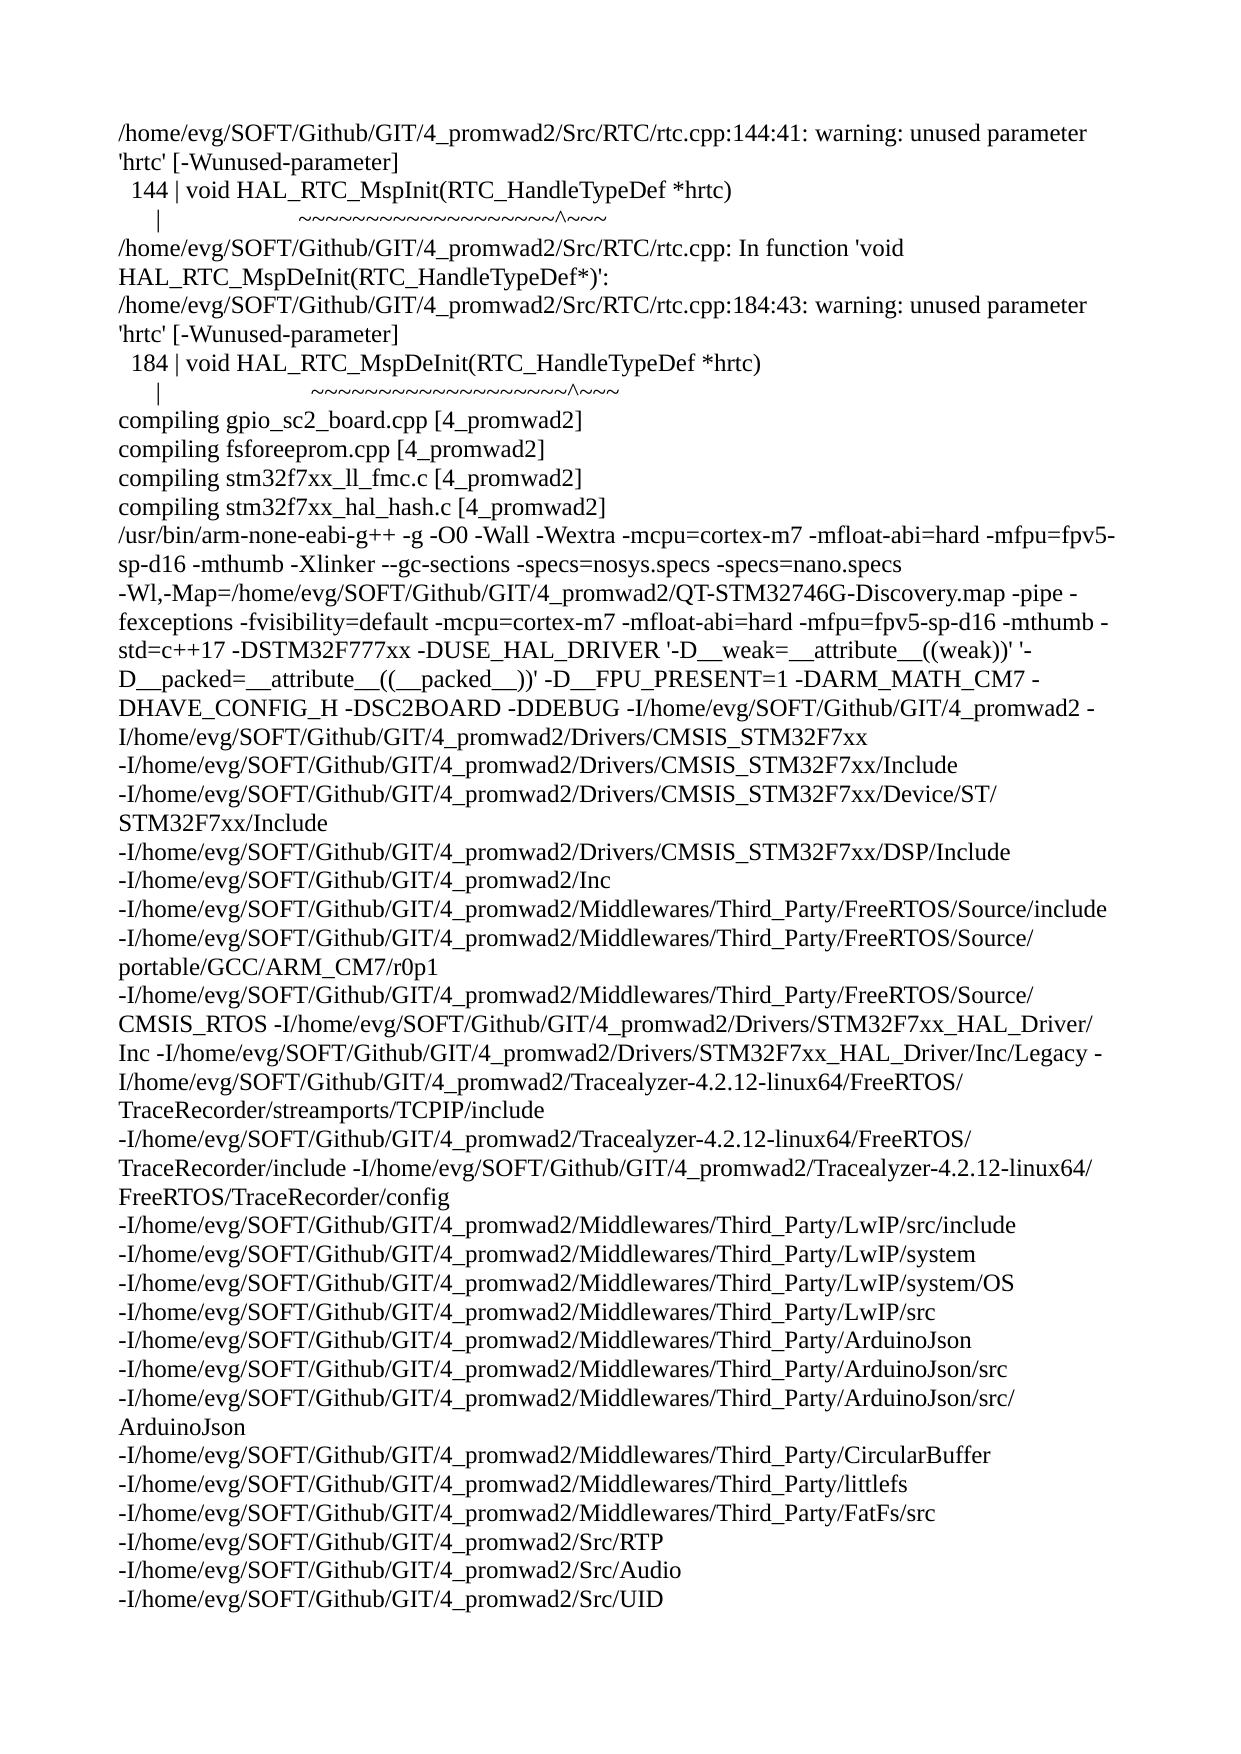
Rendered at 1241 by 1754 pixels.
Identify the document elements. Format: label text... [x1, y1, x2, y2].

text /home/evg/SOFT/Github/GIT/4_promwad2/Src/RTC/rtc.cpp:184:43: warning: unused parameter 'hrtc' [-Wunused-parameter] [118, 291, 1122, 348]
text /home/evg/SOFT/Github/GIT/4_promwad2/Src/RTC/rtc.cpp:144:41: warning: unused parameter 'hrtc' [-Wunused-parameter] [118, 118, 1122, 176]
text compiling stm32f7xx_hal_hash.c [4_promwad2] [118, 492, 1122, 521]
text /home/evg/SOFT/Github/GIT/4_promwad2/Src/RTC/rtc.cpp: In function 'void HAL_RTC_MspDeInit(RTC_HandleTypeDef*)': [118, 233, 1122, 291]
text /usr/bin/arm-none-eabi-g++ -g -O0 -Wall -Wextra -mcpu=cortex-m7 -mfloat-abi=hard -mfpu=fpv5-sp-d16 -mthumb -Xlinker --gc-sections -specs=nosys.specs -specs=nano.specs -Wl,-Map=/home/evg/SOFT/Github/GIT/4_promwad2/QT-STM32746G-Discovery.map -pipe -fexceptions -fvisibility=default -mcpu=cortex-m7 -mfloat-abi=hard -mfpu=fpv5-sp-d16 -mthumb -std=c++17 -DSTM32F777xx -DUSE_HAL_DRIVER '-D__weak=__attribute__((weak))' '-D__packed=__attribute__((__packed__))' -D__FPU_PRESENT=1 -DARM_MATH_CM7 -DHAVE_CONFIG_H -DSC2BOARD -DDEBUG -I/home/evg/SOFT/Github/GIT/4_promwad2 -I/home/evg/SOFT/Github/GIT/4_promwad2/Drivers/CMSIS_STM32F7xx -I/home/evg/SOFT/Github/GIT/4_promwad2/Drivers/CMSIS_STM32F7xx/Include -I/home/evg/SOFT/Github/GIT/4_promwad2/Drivers/CMSIS_STM32F7xx/Device/ST/STM32F7xx/Include -I/home/evg/SOFT/Github/GIT/4_promwad2/Drivers/CMSIS_STM32F7xx/DSP/Include -I/home/evg/SOFT/Github/GIT/4_promwad2/Inc -I/home/evg/SOFT/Github/GIT/4_promwad2/Middlewares/Third_Party/FreeRTOS/Source/include -I/home/evg/SOFT/Github/GIT/4_promwad2/Middlewares/Third_Party/FreeRTOS/Source/portable/GCC/ARM_CM7/r0p1 -I/home/evg/SOFT/Github/GIT/4_promwad2/Middlewares/Third_Party/FreeRTOS/Source/CMSIS_RTOS -I/home/evg/SOFT/Github/GIT/4_promwad2/Drivers/STM32F7xx_HAL_Driver/Inc -I/home/evg/SOFT/Github/GIT/4_promwad2/Drivers/STM32F7xx_HAL_Driver/Inc/Legacy -I/home/evg/SOFT/Github/GIT/4_promwad2/Tracealyzer-4.2.12-linux64/FreeRTOS/TraceRecorder/streamports/TCPIP/include -I/home/evg/SOFT/Github/GIT/4_promwad2/Tracealyzer-4.2.12-linux64/FreeRTOS/TraceRecorder/include -I/home/evg/SOFT/Github/GIT/4_promwad2/Tracealyzer-4.2.12-linux64/FreeRTOS/TraceRecorder/config -I/home/evg/SOFT/Github/GIT/4_promwad2/Middlewares/Third_Party/LwIP/src/include -I/home/evg/SOFT/Github/GIT/4_promwad2/Middlewares/Third_Party/LwIP/system -I/home/evg/SOFT/Github/GIT/4_promwad2/Middlewares/Third_Party/LwIP/system/OS -I/home/evg/SOFT/Github/GIT/4_promwad2/Middlewares/Third_Party/LwIP/src -I/home/evg/SOFT/Github/GIT/4_promwad2/Middlewares/Third_Party/ArduinoJson -I/home/evg/SOFT/Github/GIT/4_promwad2/Middlewares/Third_Party/ArduinoJson/src -I/home/evg/SOFT/Github/GIT/4_promwad2/Middlewares/Third_Party/ArduinoJson/src/ArduinoJson -I/home/evg/SOFT/Github/GIT/4_promwad2/Middlewares/Third_Party/CircularBuffer -I/home/evg/SOFT/Github/GIT/4_promwad2/Middlewares/Third_Party/littlefs -I/home/evg/SOFT/Github/GIT/4_promwad2/Middlewares/Third_Party/FatFs/src -I/home/evg/SOFT/Github/GIT/4_promwad2/Src/RTP -I/home/evg/SOFT/Github/GIT/4_promwad2/Src/Audio -I/home/evg/SOFT/Github/GIT/4_promwad2/Src/UID [118, 521, 1122, 1613]
text | ~~~~~~~~~~~~~~~~~~~^~~~ [118, 204, 1122, 233]
text | ~~~~~~~~~~~~~~~~~~~^~~~ [118, 377, 1122, 406]
text compiling fsforeeprom.cpp [4_promwad2] [118, 434, 1122, 463]
text 144 | void HAL_RTC_MspInit(RTC_HandleTypeDef *hrtc) [118, 176, 1122, 204]
text compiling gpio_sc2_board.cpp [4_promwad2] [118, 406, 1122, 434]
text compiling stm32f7xx_ll_fmc.c [4_promwad2] [118, 463, 1122, 492]
text 184 | void HAL_RTC_MspDeInit(RTC_HandleTypeDef *hrtc) [118, 348, 1122, 377]
